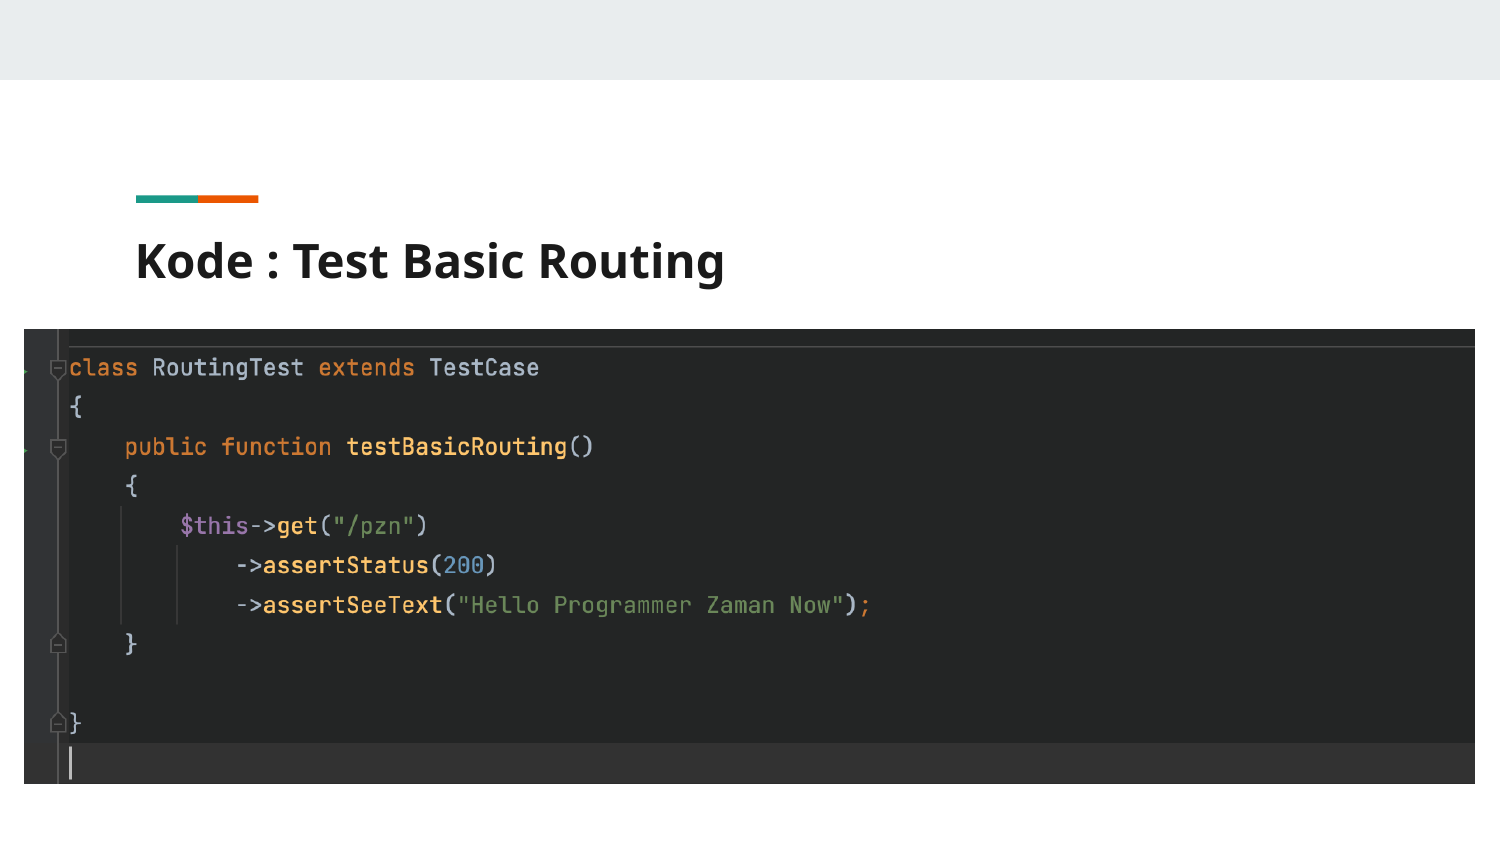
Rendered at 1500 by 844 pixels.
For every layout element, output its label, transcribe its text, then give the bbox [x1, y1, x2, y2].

picture [24, 329, 1475, 784]
title Kode : Test Basic Routing [119, 216, 1381, 305]
